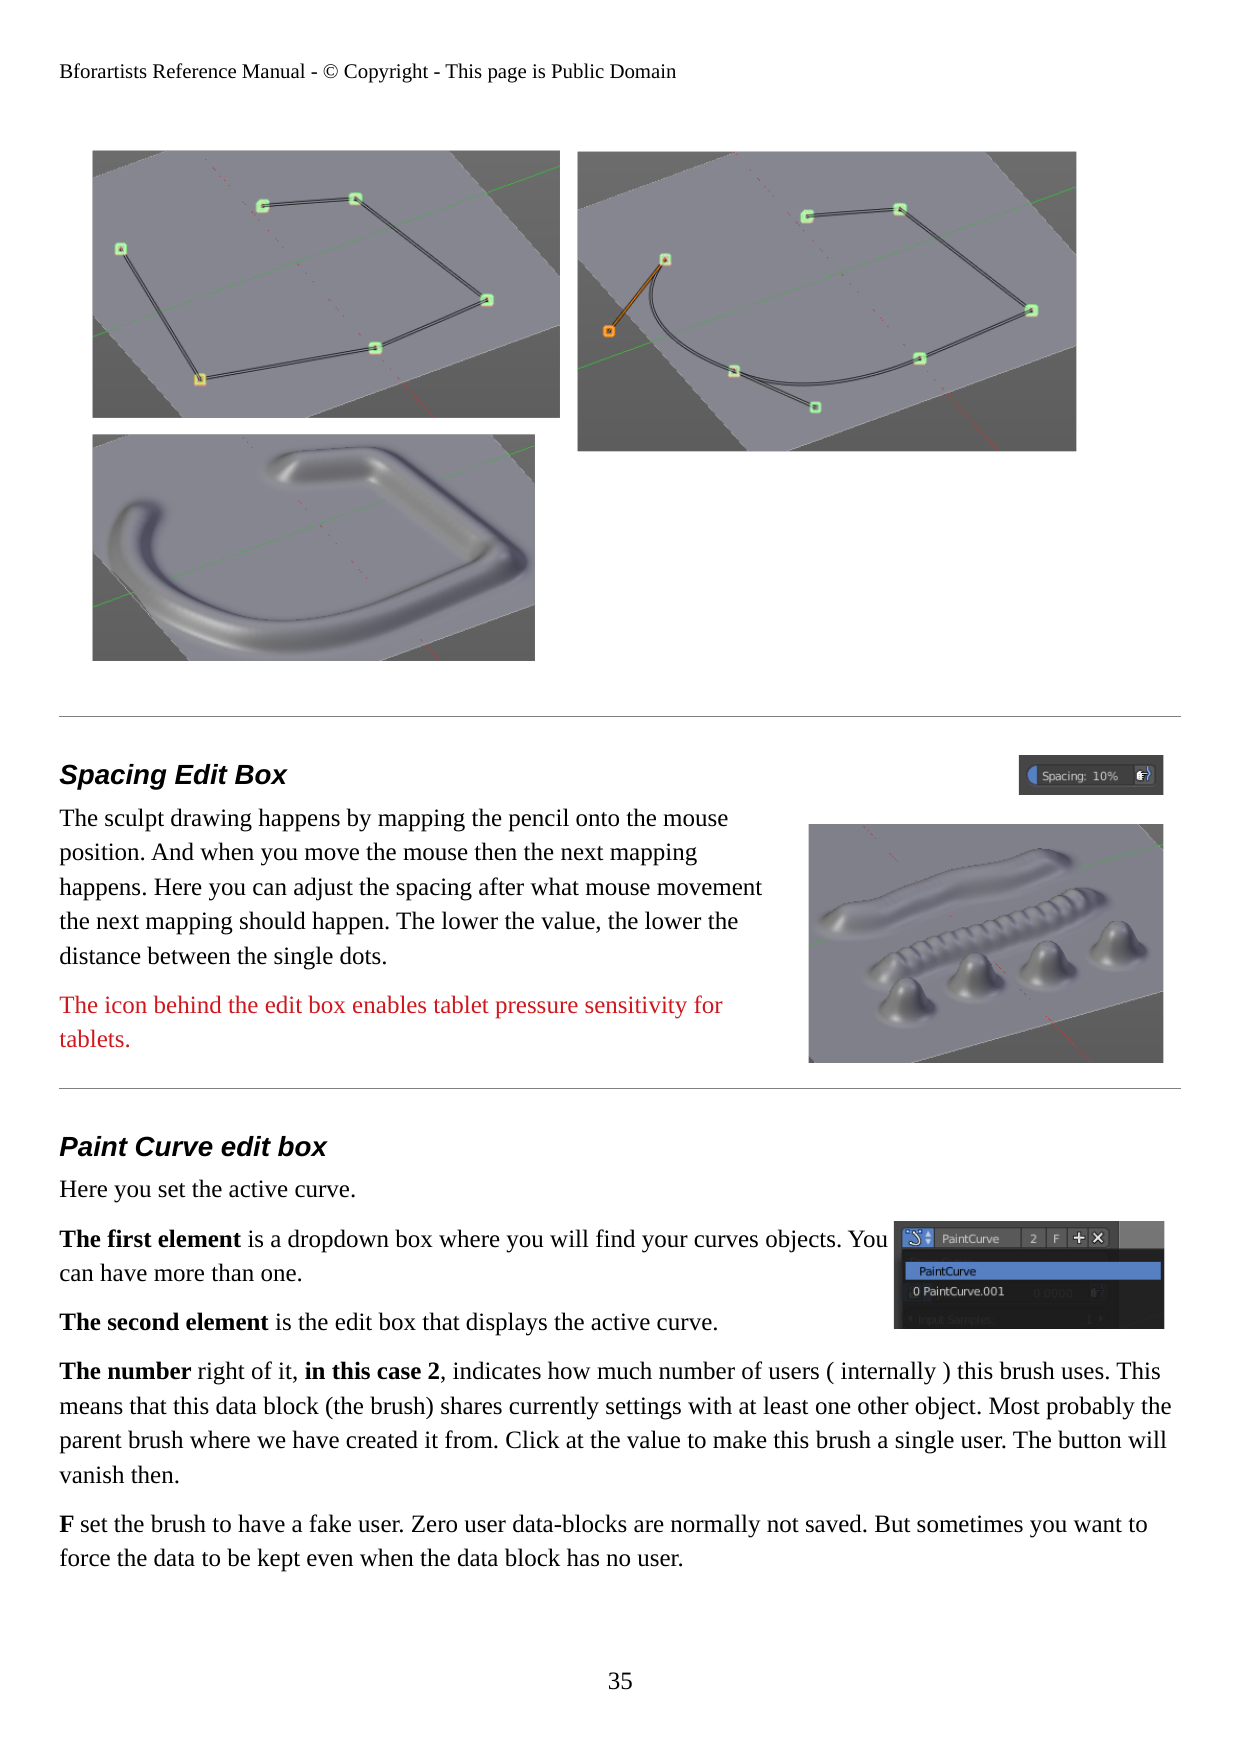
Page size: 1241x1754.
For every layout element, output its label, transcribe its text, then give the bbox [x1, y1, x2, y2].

subtitle [1164, 759, 1181, 791]
text Here you set the active curve. [59, 1174, 1181, 1203]
text The sculpt drawing happens by mapping the pencil onto the mouse position. And when you move the mouse then the next mapping happens. Here you can adjust the spacing after what mouse movement the next mapping should happen. The lower the value, the lower the distance between the single dots. [59, 803, 1181, 970]
picture [1018, 755, 1164, 795]
text The icon behind the edit box enables tablet pressure sensitivity for tablets. [59, 990, 808, 1053]
subtitle Spacing Edit Box [59, 759, 1018, 791]
text The number right of it, in this case 2, indicates how much number of users ( internally ) this brush uses. This means that this data block (the brush) shares currently settings with at least one other object. Most probably the parent brush where we have created it from. Click at the value to make this brush a single user. The button will vanish then. [59, 1356, 1181, 1488]
subtitle Paint Curve edit box [59, 1130, 1181, 1162]
picture [893, 1221, 1165, 1329]
text The second element is the edit box that displays the active curve. [59, 1307, 1181, 1336]
picture [808, 824, 1164, 1063]
text The first element is a dropdown box where you will find your curves objects. You can have more than one. [59, 1224, 893, 1287]
picture [76, 134, 1094, 685]
text F set the brush to have a fake user. Zero user data-blocks are normally not saved. But sometimes you want to force the data to be kept even when the data block has no user. [59, 1509, 1181, 1572]
